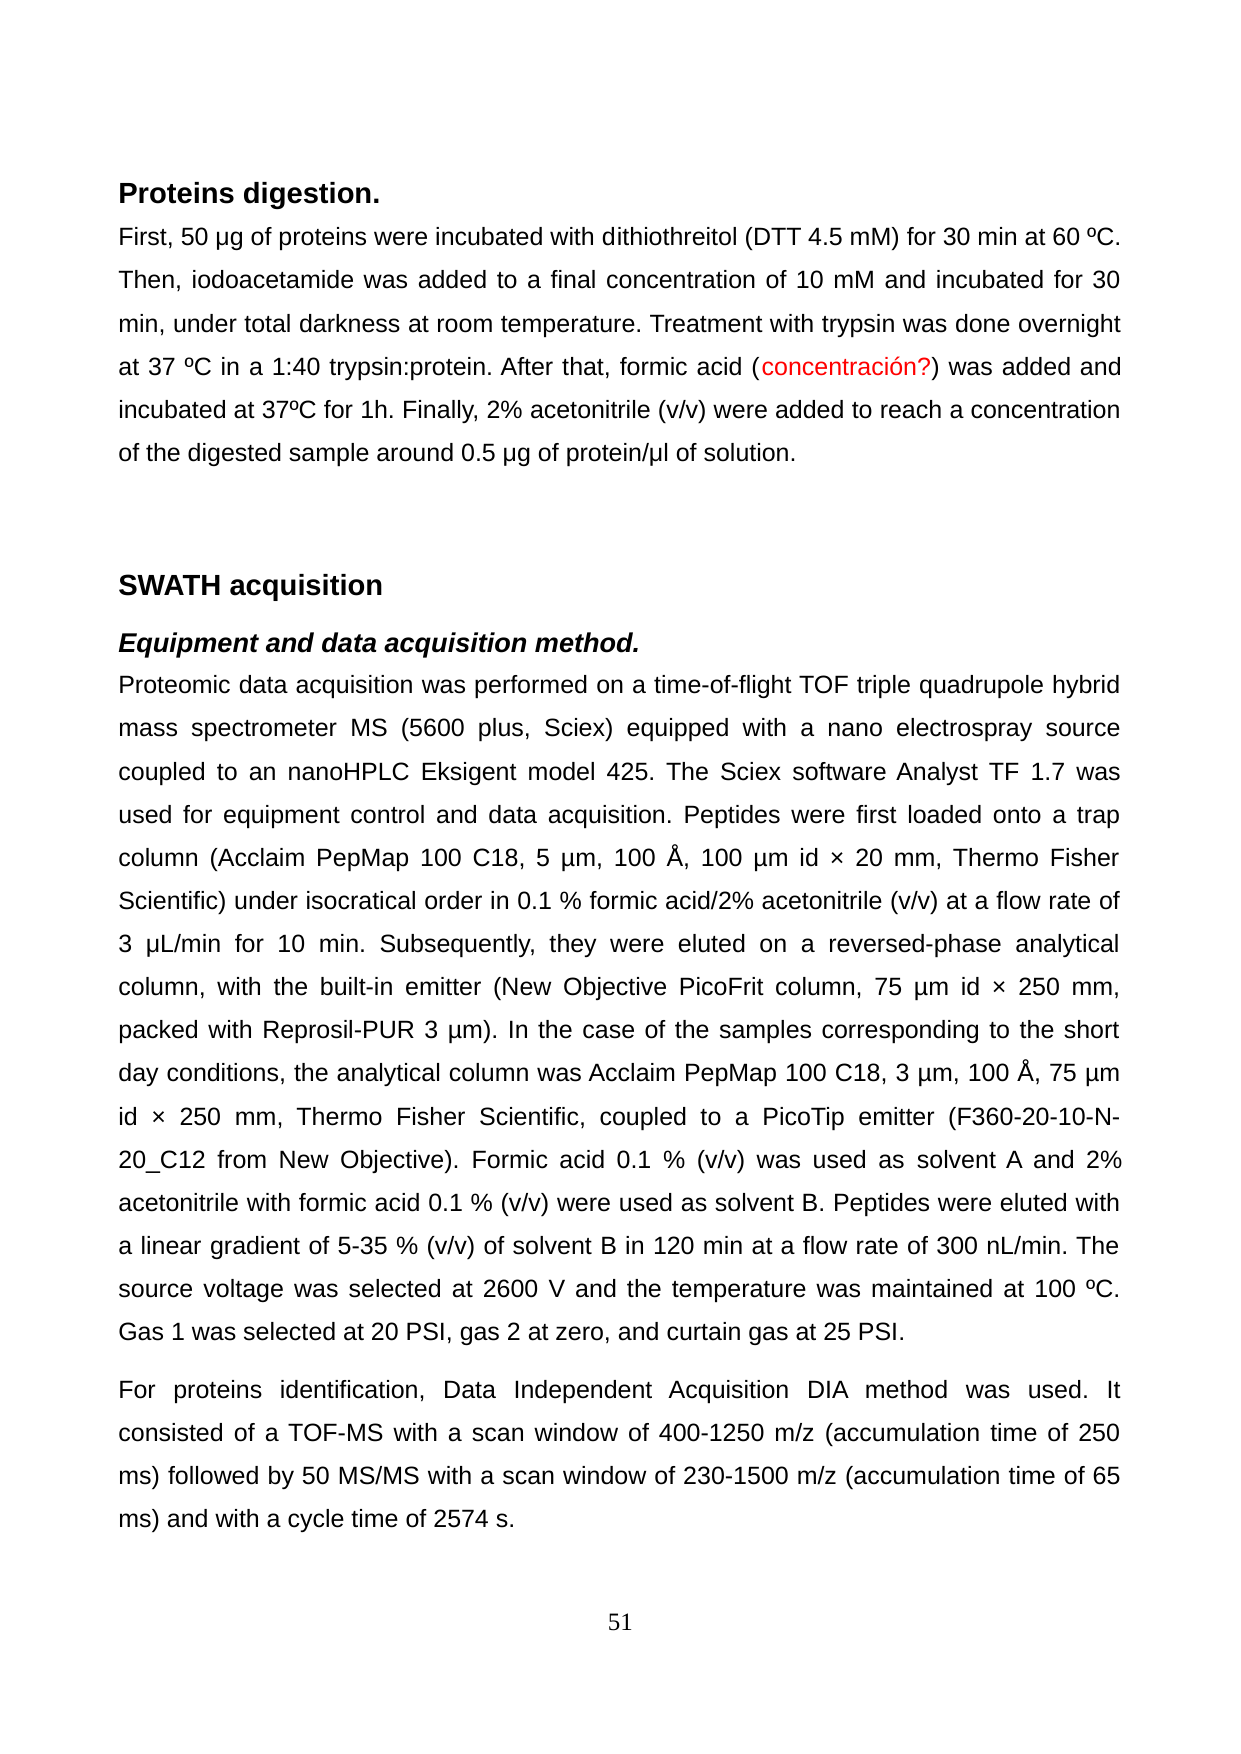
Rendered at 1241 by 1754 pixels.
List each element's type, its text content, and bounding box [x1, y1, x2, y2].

text For proteins identification, Data Independent Acquisition DIA method was used. It consisted of a TOF-MS with a scan window of 400-1250 m/z (accumulation time of 250 ms) followed by 50 MS/MS with a scan window of 230-1500 m/z (accumulation time of 65 ms) and with a cycle time of 2574 s. [118, 1375, 1122, 1533]
subtitle Proteins digestion. [118, 176, 1122, 210]
text Proteomic data acquisition was performed on a time-of-flight TOF triple quadrupole hybrid mass spectrometer MS (5600 plus, Sciex) equipped with a nano electrospray source coupled to an nanoHPLC Eksigent model 425. The Sciex software Analyst TF 1.7 was used for equipment control and data acquisition. Peptides were first loaded onto a trap column (Acclaim PepMap 100 C18, 5 µm, 100 Å, 100 µm id × 20 mm, Thermo Fisher Scientific) under isocratical order in 0.1 % formic acid/2% acetonitrile (v/v) at a flow rate of 3 μL/min for 10 min. Subsequently, they were eluted on a reversed-phase analytical column, with the built-in emitter (New Objective PicoFrit column, 75 µm id × 250 mm, packed with Reprosil-PUR 3 µm). In the case of the samples corresponding to the short day conditions, the analytical column was Acclaim PepMap 100 C18, 3 µm, 100 Å, 75 µm id × 250 mm, Thermo Fisher Scientific, coupled to a PicoTip emitter (F360-20-10-N-20_C12 from New Objective). Formic acid 0.1 % (v/v) was used as solvent A and 2% acetonitrile with formic acid 0.1 % (v/v) were used as solvent B. Peptides were eluted with a linear gradient of 5-35 % (v/v) of solvent B in 120 min at a flow rate of 300 nL/min. The source voltage was selected at 2600 V and the temperature was maintained at 100 ºC. Gas 1 was selected at 20 PSI, gas 2 at zero, and curtain gas at 25 PSI. [118, 670, 1122, 1346]
text First, 50 μg of proteins were incubated with dithiothreitol (DTT 4.5 mM) for 30 min at 60 ºC. Then, iodoacetamide was added to a final concentration of 10 mM and incubated for 30 min, under total darkness at room temperature. Treatment with trypsin was done overnight at 37 ºC in a 1:40 trypsin:protein. After that, formic acid (concentración?) was added and incubated at 37ºC for 1h. Finally, 2% acetonitrile (v/v) were added to reach a concentration of the digested sample around 0.5 μg of protein/μl of solution. [118, 222, 1122, 467]
subtitle SWATH acquisition [118, 568, 1122, 602]
subtitle Equipment and data acquisition method. [118, 627, 1122, 658]
